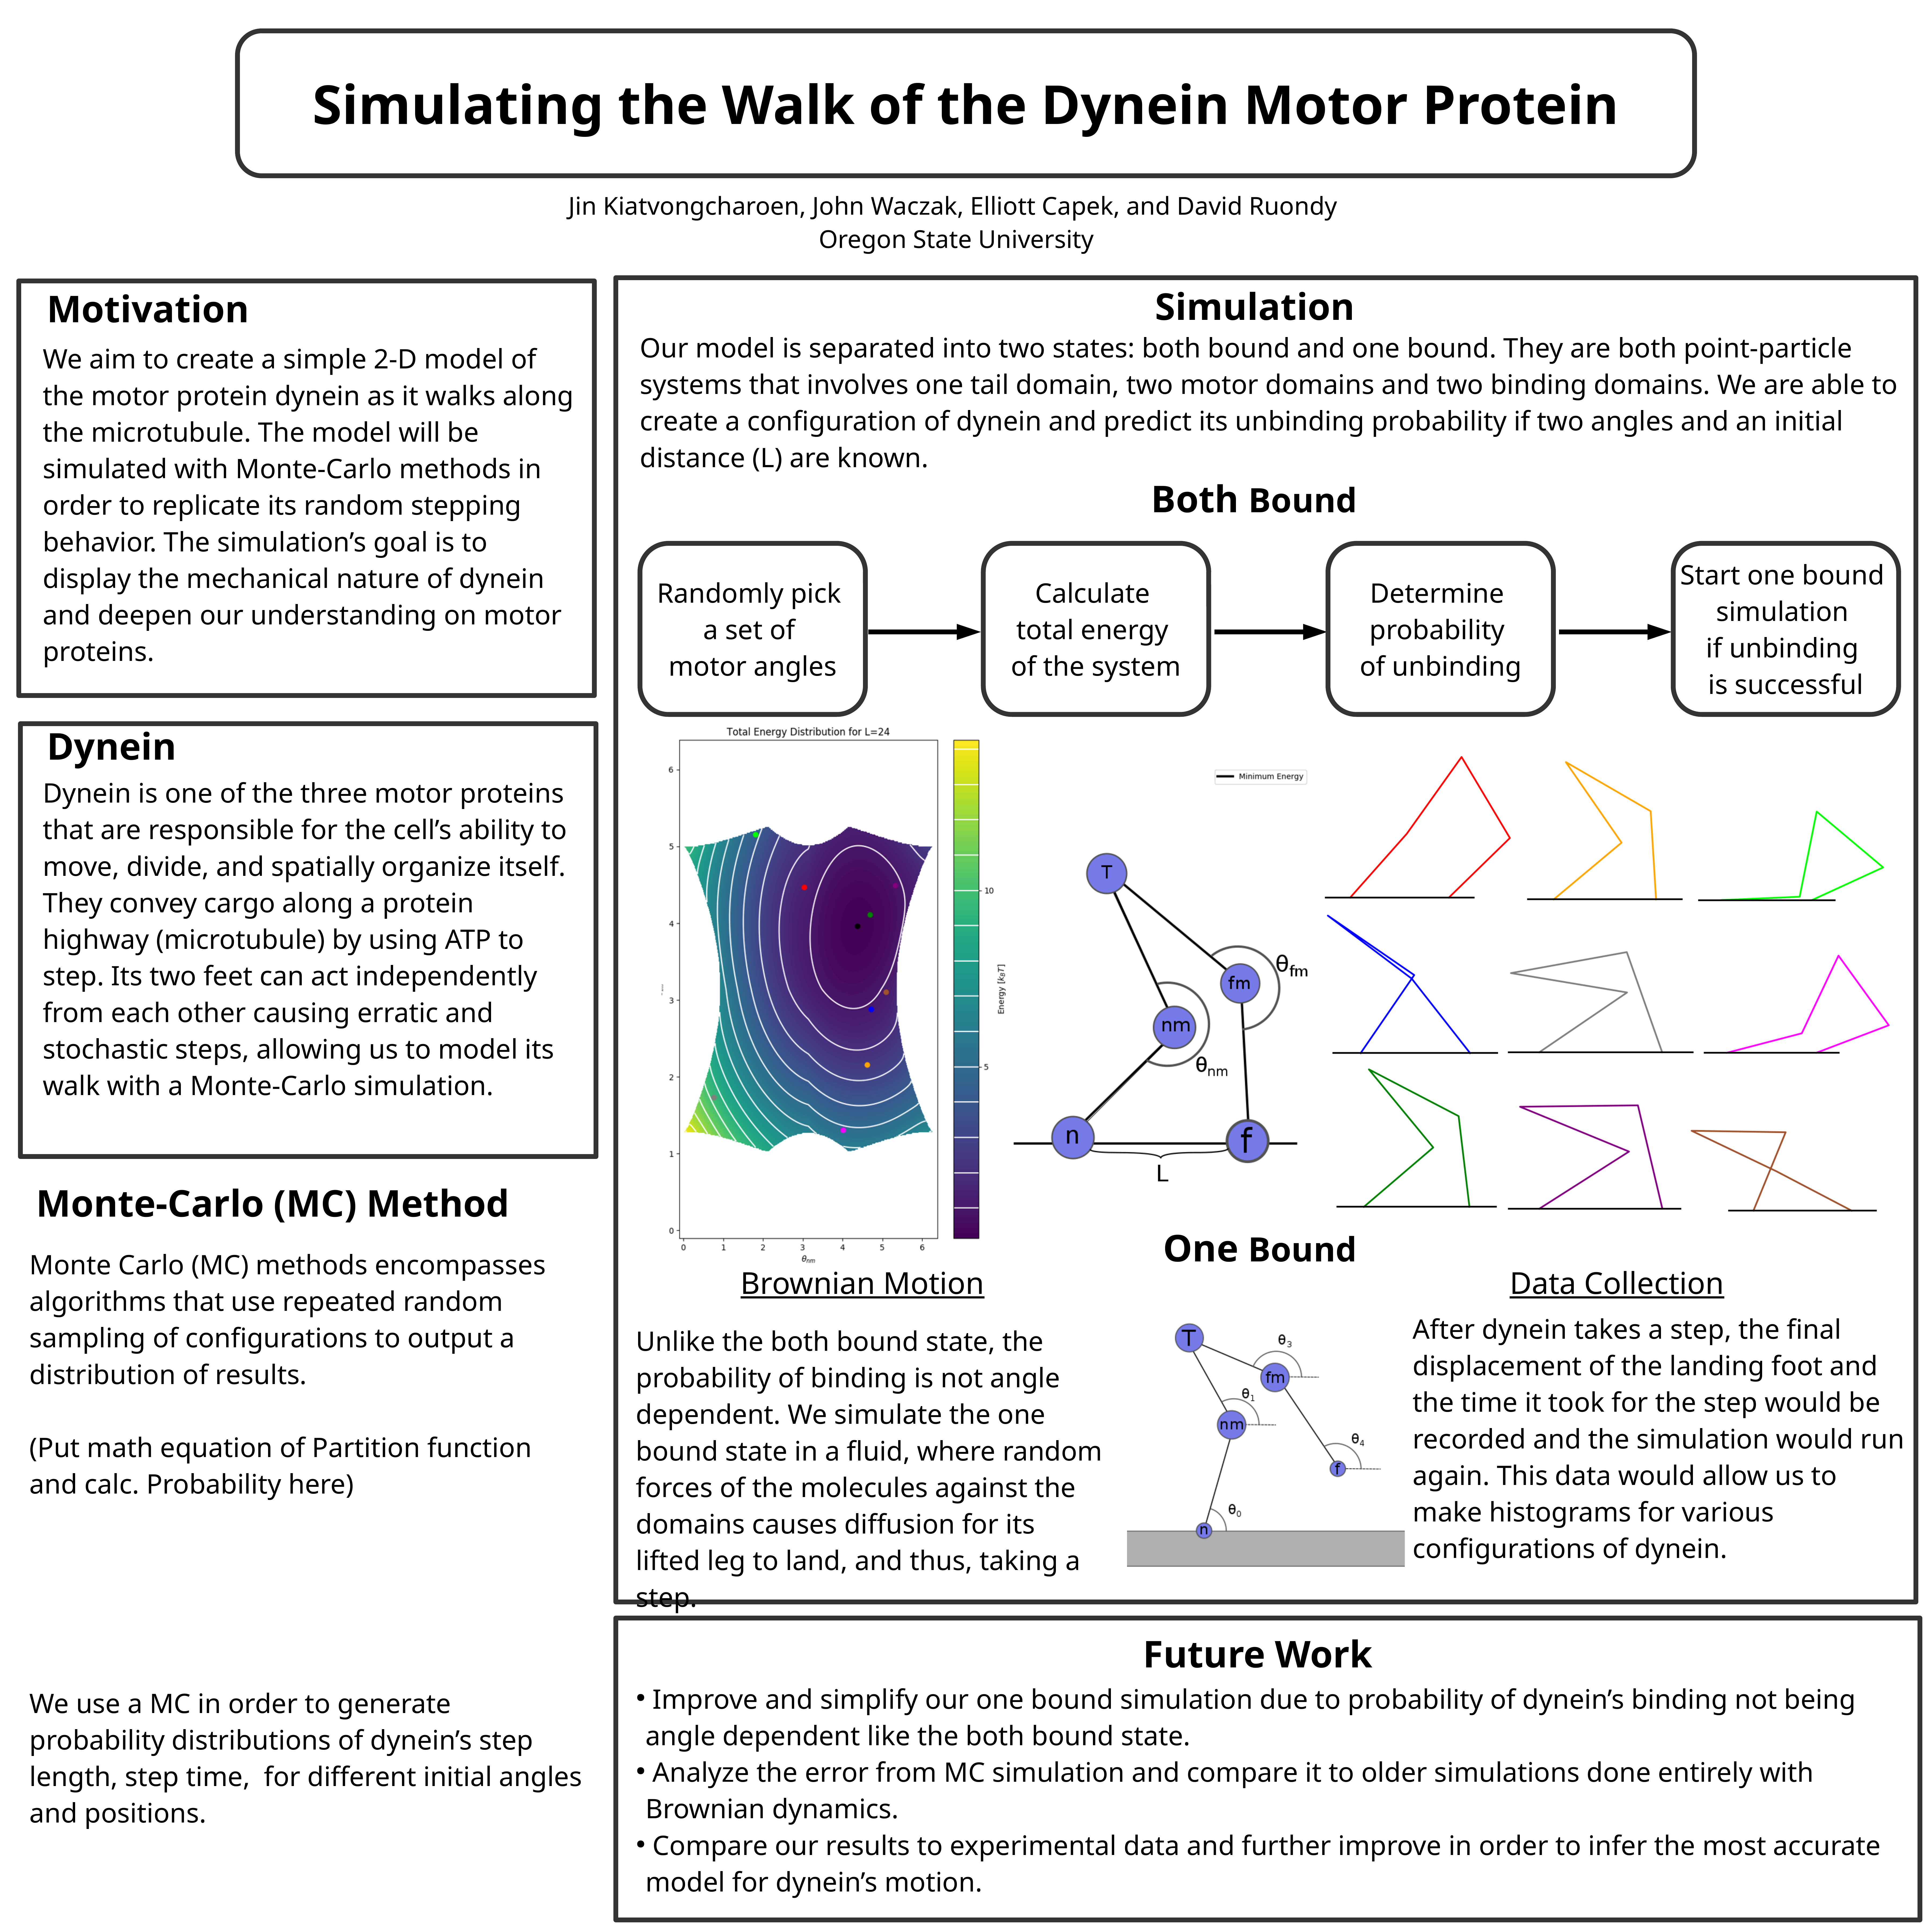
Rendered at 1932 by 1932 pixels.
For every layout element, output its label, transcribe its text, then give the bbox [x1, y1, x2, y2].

text_box After dynein takes a step, the final displacement of the landing foot and the time it took for the step would be recorded and the simulation would run again. This data would allow us to make histograms for various configurations of dynein. [1409, 1308, 1916, 1616]
text_box Jin Kiatvongcharoen, John Waczak, Elliott Capek, and David Ruondy Oregon State University [564, 186, 1368, 288]
text_box Monte-Carlo (MC) Method [32, 1175, 548, 1236]
picture [661, 707, 1898, 1267]
text_box Data Collection [1506, 1260, 1730, 1308]
picture [1699, 936, 1893, 1062]
text_box Monte Carlo (MC) methods encompasses algorithms that use repeated random sampling of configurations to output a distribution of results. (Put math equation of Partition function and calc. Probability here) We use a MC in order to generate probability distributions of dynein’s step length, step time, for different initial angles and positions. [25, 1244, 588, 1878]
text_box We aim to create a simple 2-D model of the motor protein dynein as it walks along the microtubule. The model will be simulated with Monte-Carlo methods in order to replicate its random stepping behavior. The simulation’s goal is to display the mechanical nature of dynein and deepen our understanding on motor proteins. [39, 338, 578, 684]
text_box Motivation [43, 281, 280, 338]
text_box Calculate total energy of the system [983, 543, 1209, 715]
text_box Determine probability of unbinding [1328, 543, 1554, 715]
text_box [204, 724, 596, 1157]
text_box Dynein [43, 718, 204, 772]
text_box Dynein is one of the three motor proteins that are responsible for the cell’s ability to move, divide, and spatially organize itself. They convey cargo along a protein highway (microtubule) by using ATP to step. Its two feet can act independently from each other causing erratic and stochastic steps, allowing us to model its walk with a Monte-Carlo simulation. [39, 772, 590, 1157]
text_box Both Bound [1147, 471, 1389, 544]
text_box Our model is separated into two states: both bound and one bound. They are both point-particle systems that involves one tail domain, two motor domains and two binding domains. We are able to create a configuration of dynein and predict its unbinding probability if two angles and an initial distance (L) are known. [636, 327, 1904, 528]
text_box Simulating the Walk of the Dynein Motor Protein [237, 31, 1695, 176]
text_box Improve and simplify our one bound simulation due to probability of dynein’s binding not being angle dependent like the both bound state. Analyze the error from MC simulation and compare it to older simulations done entirely with Brownian dynamics. Compare our results to experimental data and further improve in order to infer the most accurate model for dynein’s motion. [632, 1678, 1904, 1918]
text_box Unlike the both bound state, the probability of binding is not angle dependent. We simulate the one bound state in a fluid, where random forces of the molecules against the domains causes diffusion for its lifted leg to land, and thus, taking a step. [632, 1320, 1107, 1600]
text_box Brownian Motion [737, 1260, 998, 1308]
text_box [20, 724, 43, 1157]
picture [1127, 1292, 1405, 1570]
text_box Randomly pick a set of motor angles [640, 543, 866, 715]
text_box Simulation [1151, 279, 1377, 327]
text_box Future Work [1139, 1626, 1393, 1678]
text_box Start one bound simulation if unbinding is successful [1673, 543, 1899, 715]
text_box One Bound [1159, 1220, 1389, 1284]
text_box [19, 281, 594, 696]
